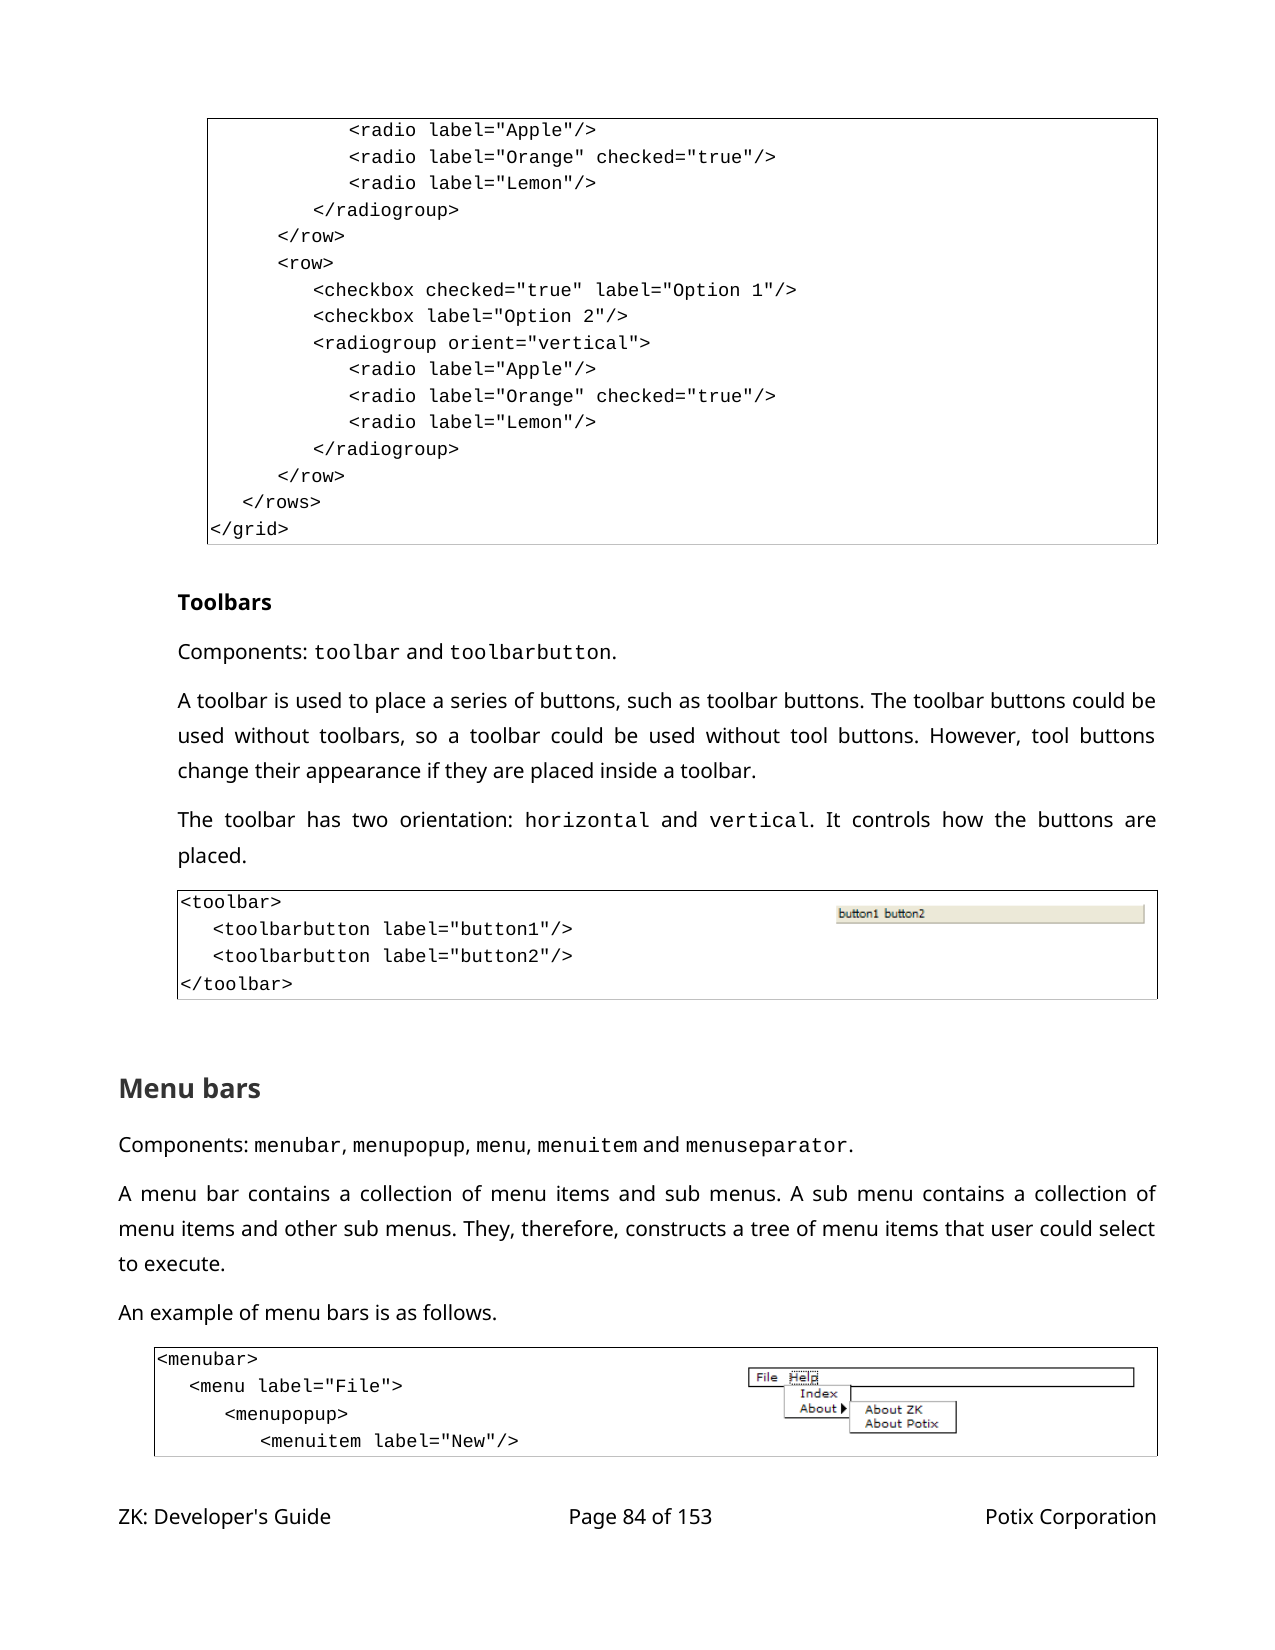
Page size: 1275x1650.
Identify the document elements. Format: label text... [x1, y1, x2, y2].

text A toolbar is used to place a series of buttons, such as toolbar buttons. The toolbar buttons could be used without toolbars, so a toolbar could be used without tool buttons. However, tool buttons change their appearance if they are placed inside a toolbar. [177, 686, 1157, 785]
text <menupopup> [155, 1402, 746, 1426]
text [1139, 1374, 1157, 1399]
subtitle Menu bars [118, 1069, 1157, 1106]
subtitle Toolbars [177, 586, 1157, 616]
text <toolbar> [178, 891, 1157, 914]
text <menuitem label="New"/> [155, 1429, 1157, 1456]
text An example of menu bars is as follows. [118, 1298, 1157, 1327]
text <toolbarbutton label="button2"/> [178, 944, 1157, 968]
text The toolbar has two orientation: horizontal and vertical. It controls how the buttons are placed. [177, 805, 1157, 869]
text <radio label="Apple"/> <radio label="Orange" checked="true"/> <radio label="Lemon"/> </radiogroup> </row> <row> <checkbox checked="true" label="Option 1"/> <checkbox label="Option 2"/> <radiogroup orient="vertical"> <radio label="Apple"/> <radio label="Orange" checked="true"/> <radio label="Lemon"/> </radiogroup> </row> </rows> </grid> [208, 119, 1157, 544]
picture [834, 901, 1147, 925]
text Components: toolbar and toolbarbutton. [177, 637, 1157, 666]
text Components: menubar, menupopup, menu, menuitem and menuseparator. [118, 1130, 1157, 1158]
text [1139, 1402, 1157, 1426]
text <menubar> [155, 1348, 1157, 1371]
text </toolbar> [178, 971, 1157, 999]
text A menu bar contains a collection of menu items and sub menus. A sub menu contains a collection of menu items and other sub menus. They, therefore, constructs a tree of menu items that user could select to execute. [118, 1179, 1157, 1278]
picture [746, 1364, 1139, 1437]
text <toolbarbutton label="button1"/> [178, 917, 1157, 941]
text <menu label="File"> [155, 1374, 746, 1399]
